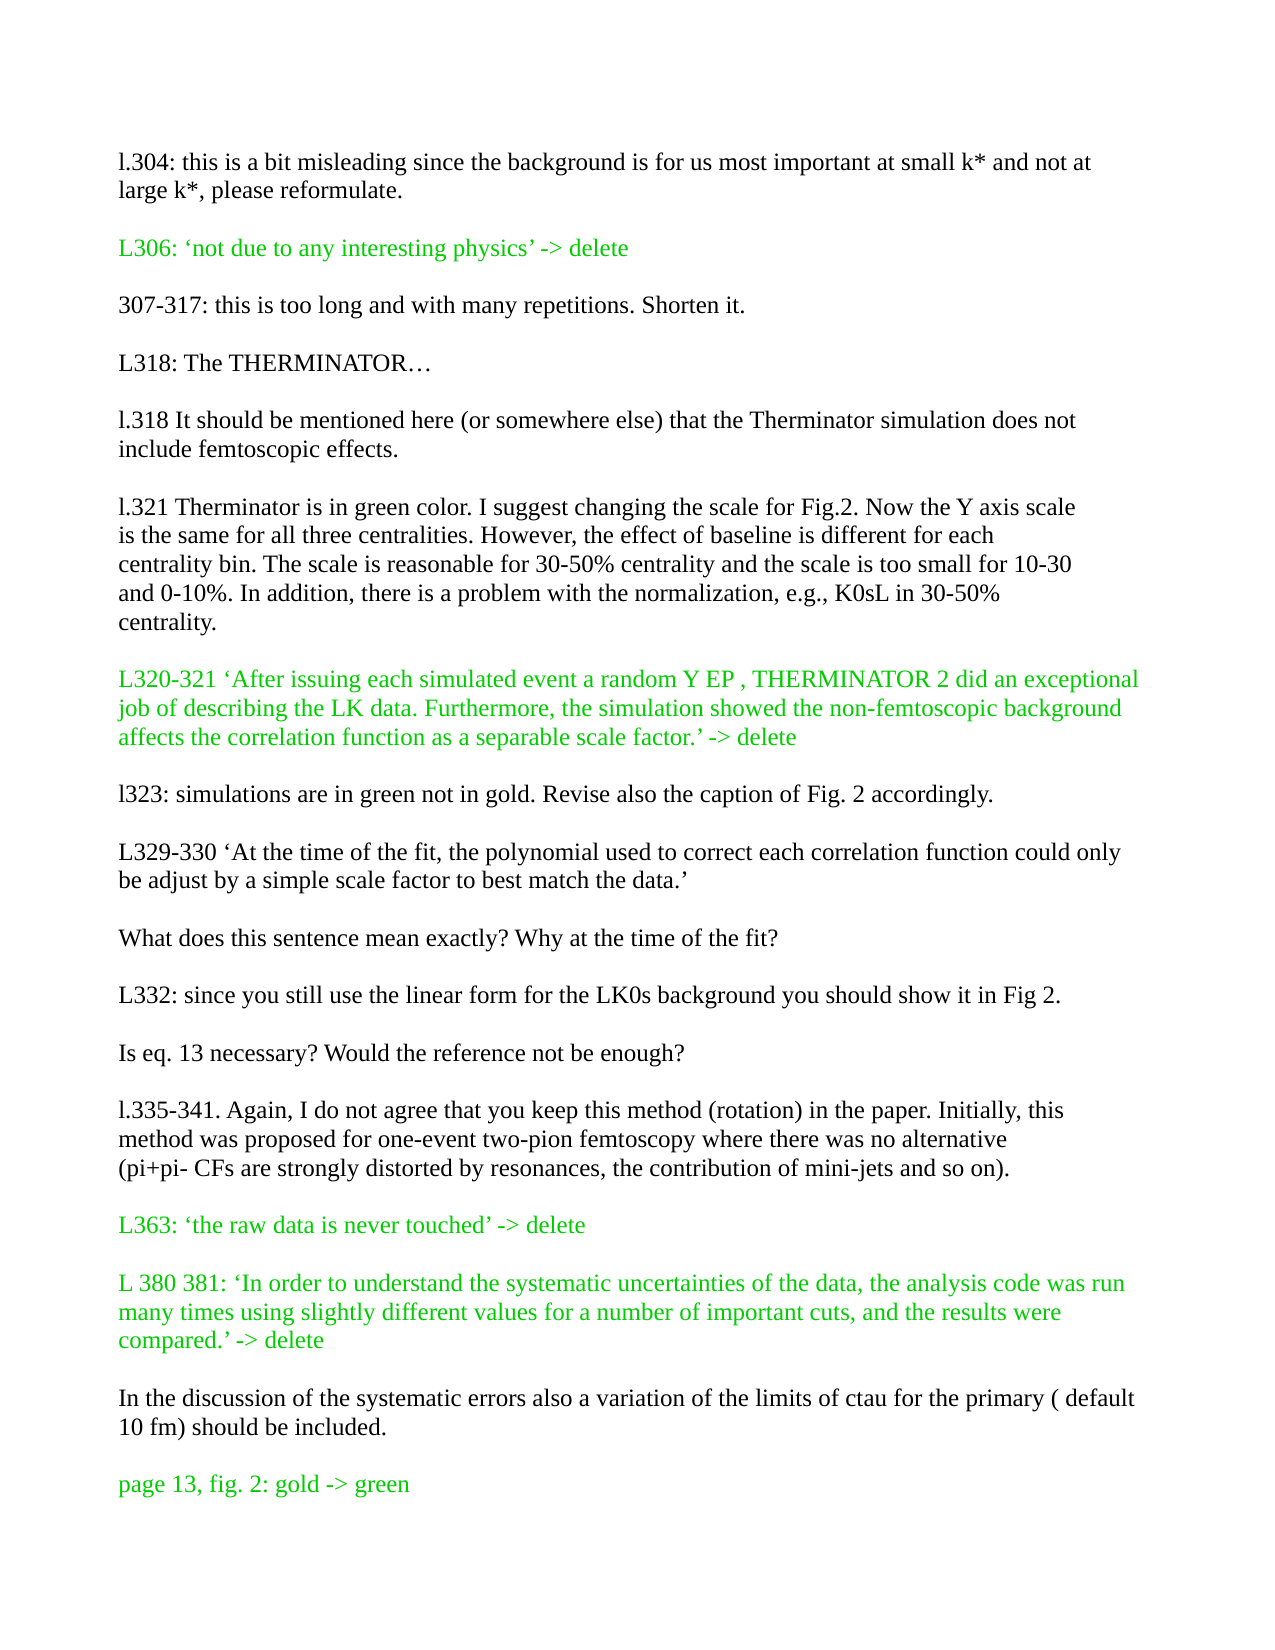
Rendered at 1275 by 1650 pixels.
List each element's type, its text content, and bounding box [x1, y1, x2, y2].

text many times using slightly different values for a number of important cuts, and the results were [118, 1297, 1157, 1326]
text is the same for all three centralities. However, the effect of baseline is different for each [118, 521, 1157, 549]
text l.335-341. Again, I do not agree that you keep this method (rotation) in the paper. Initially, this [118, 1096, 1157, 1124]
text Is eq. 13 necessary? Would the reference not be enough? [118, 1038, 1157, 1067]
text L329-330 ‘At the time of the fit, the polynomial used to correct each correlation function could only [118, 837, 1157, 866]
text l.304: this is a bit misleading since the background is for us most important at small k* and not at [118, 147, 1157, 176]
text L318: The THERMINATOR… [118, 348, 1157, 377]
text (pi+pi- CFs are strongly distorted by resonances, the contribution of mini-jets and so on). [118, 1153, 1157, 1182]
text large k*, please reformulate. [118, 176, 1157, 204]
text l.318 It should be mentioned here (or somewhere else) that the Therminator simulation does not [118, 406, 1157, 434]
text 10 fm) should be included. [118, 1412, 1157, 1441]
text 307-317: this is too long and with many repetitions. Shorten it. [118, 291, 1157, 319]
text affects the correlation function as a separable scale factor.’ -> delete [118, 722, 1157, 751]
text include femtoscopic effects. [118, 434, 1157, 463]
text centrality bin. The scale is reasonable for 30-50% centrality and the scale is too small for 10-30 [118, 549, 1157, 578]
text centrality. [118, 607, 1157, 636]
text job of describing the LK data. Furthermore, the simulation showed the non-femtoscopic background [118, 693, 1157, 722]
text What does this sentence mean exactly? Why at the time of the fit? [118, 923, 1157, 952]
text L332: since you still use the linear form for the LK0s background you should show it in Fig 2. [118, 981, 1157, 1009]
text page 13, fig. 2: gold -> green [118, 1469, 1157, 1498]
text L363: ‘the raw data is never touched’ -> delete [118, 1211, 1157, 1239]
text l.321 Therminator is in green color. I suggest changing the scale for Fig.2. Now the Y axis scale [118, 492, 1157, 521]
text be adjust by a simple scale factor to best match the data.’ [118, 866, 1157, 894]
text L320-321 ‘After issuing each simulated event a random Y EP , THERMINATOR 2 did an exceptional [118, 664, 1157, 693]
text L306: ‘not due to any interesting physics’ -> delete [118, 233, 1157, 262]
text In the discussion of the systematic errors also a variation of the limits of ctau for the primary ( default [118, 1383, 1157, 1412]
text compared.’ -> delete [118, 1326, 1157, 1354]
text l323: simulations are in green not in gold. Revise also the caption of Fig. 2 accordingly. [118, 779, 1157, 808]
text L 380 381: ‘In order to understand the systematic uncertainties of the data, the analysis code was run [118, 1268, 1157, 1297]
text and 0-10%. In addition, there is a problem with the normalization, e.g., K0sL in 30-50% [118, 578, 1157, 607]
text method was proposed for one-event two-pion femtoscopy where there was no alternative [118, 1124, 1157, 1153]
